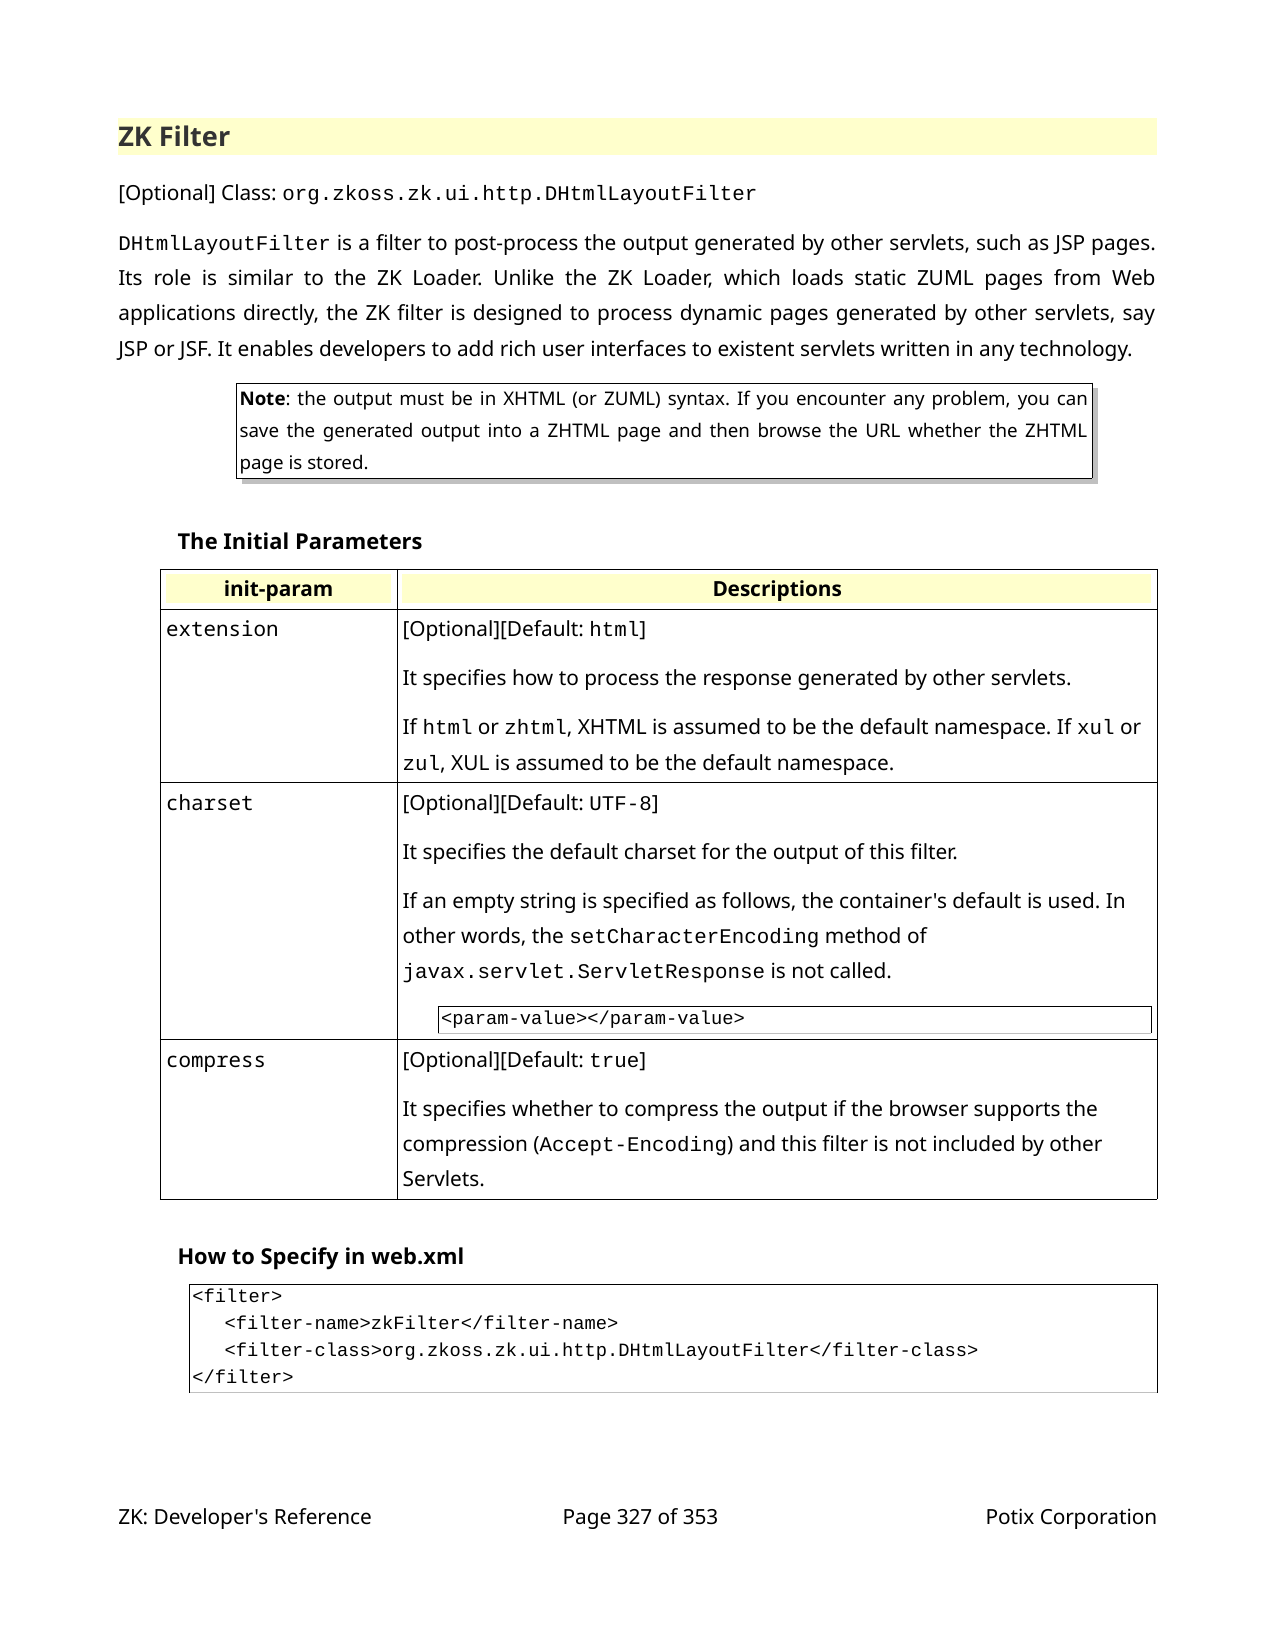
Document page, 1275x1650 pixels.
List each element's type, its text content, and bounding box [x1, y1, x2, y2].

table_header Descriptions [398, 570, 1157, 608]
text <filter> [190, 1285, 1157, 1308]
subtitle How to Specify in web.xml [177, 1241, 1157, 1271]
text Note: the output must be in XHTML (or ZUML) syntax. If you encounter any problem, you can save the generated output into a ZHTML page and then browse the URL whether the ZHTML page is stored. [237, 384, 1092, 478]
table_cell charset [161, 783, 397, 1039]
text </filter> [190, 1365, 1157, 1392]
table_cell extension [161, 610, 397, 782]
text DHtmlLayoutFilter is a filter to post-process the output generated by other servlets, such as JSP pages. Its role is similar to the ZK Loader. Unlike the ZK Loader, which loads static ZUML pages from Web applications directly, the ZK filter is designed to process dynamic pages generated by other servlets, say JSP or JSF. It enables developers to add rich user interfaces to existent servlets written in any technology. [118, 228, 1157, 362]
text [Optional] Class: org.zkoss.zk.ui.http.DHtmlLayoutFilter [118, 178, 1157, 207]
table_cell compress [161, 1040, 397, 1198]
subtitle ZK Filter [118, 118, 1157, 155]
table_cell [Optional][Default: UTF-8] It specifies the default charset for the output of this filter. If an empty string is specified as follows, the container's default is used. In other words, the setCharacterEncoding method of javax.servlet.ServletResponse is not called. <param-value></param-value> [398, 783, 1157, 1039]
subtitle The Initial Parameters [177, 526, 1157, 556]
text <filter-name>zkFilter</filter-name> [190, 1311, 1157, 1335]
table_cell [Optional][Default: true] It specifies whether to compress the output if the browser supports the compression (Accept-Encoding) and this filter is not included by other Servlets. [398, 1040, 1157, 1198]
text <filter-class>org.zkoss.zk.ui.http.DHtmlLayoutFilter</filter-class> [190, 1338, 1157, 1362]
table_header init-param [161, 570, 397, 608]
table_cell [Optional][Default: html] It specifies how to process the response generated by other servlets. If html or zhtml, XHTML is assumed to be the default namespace. If xul or zul, XUL is assumed to be the default namespace. [398, 610, 1157, 782]
